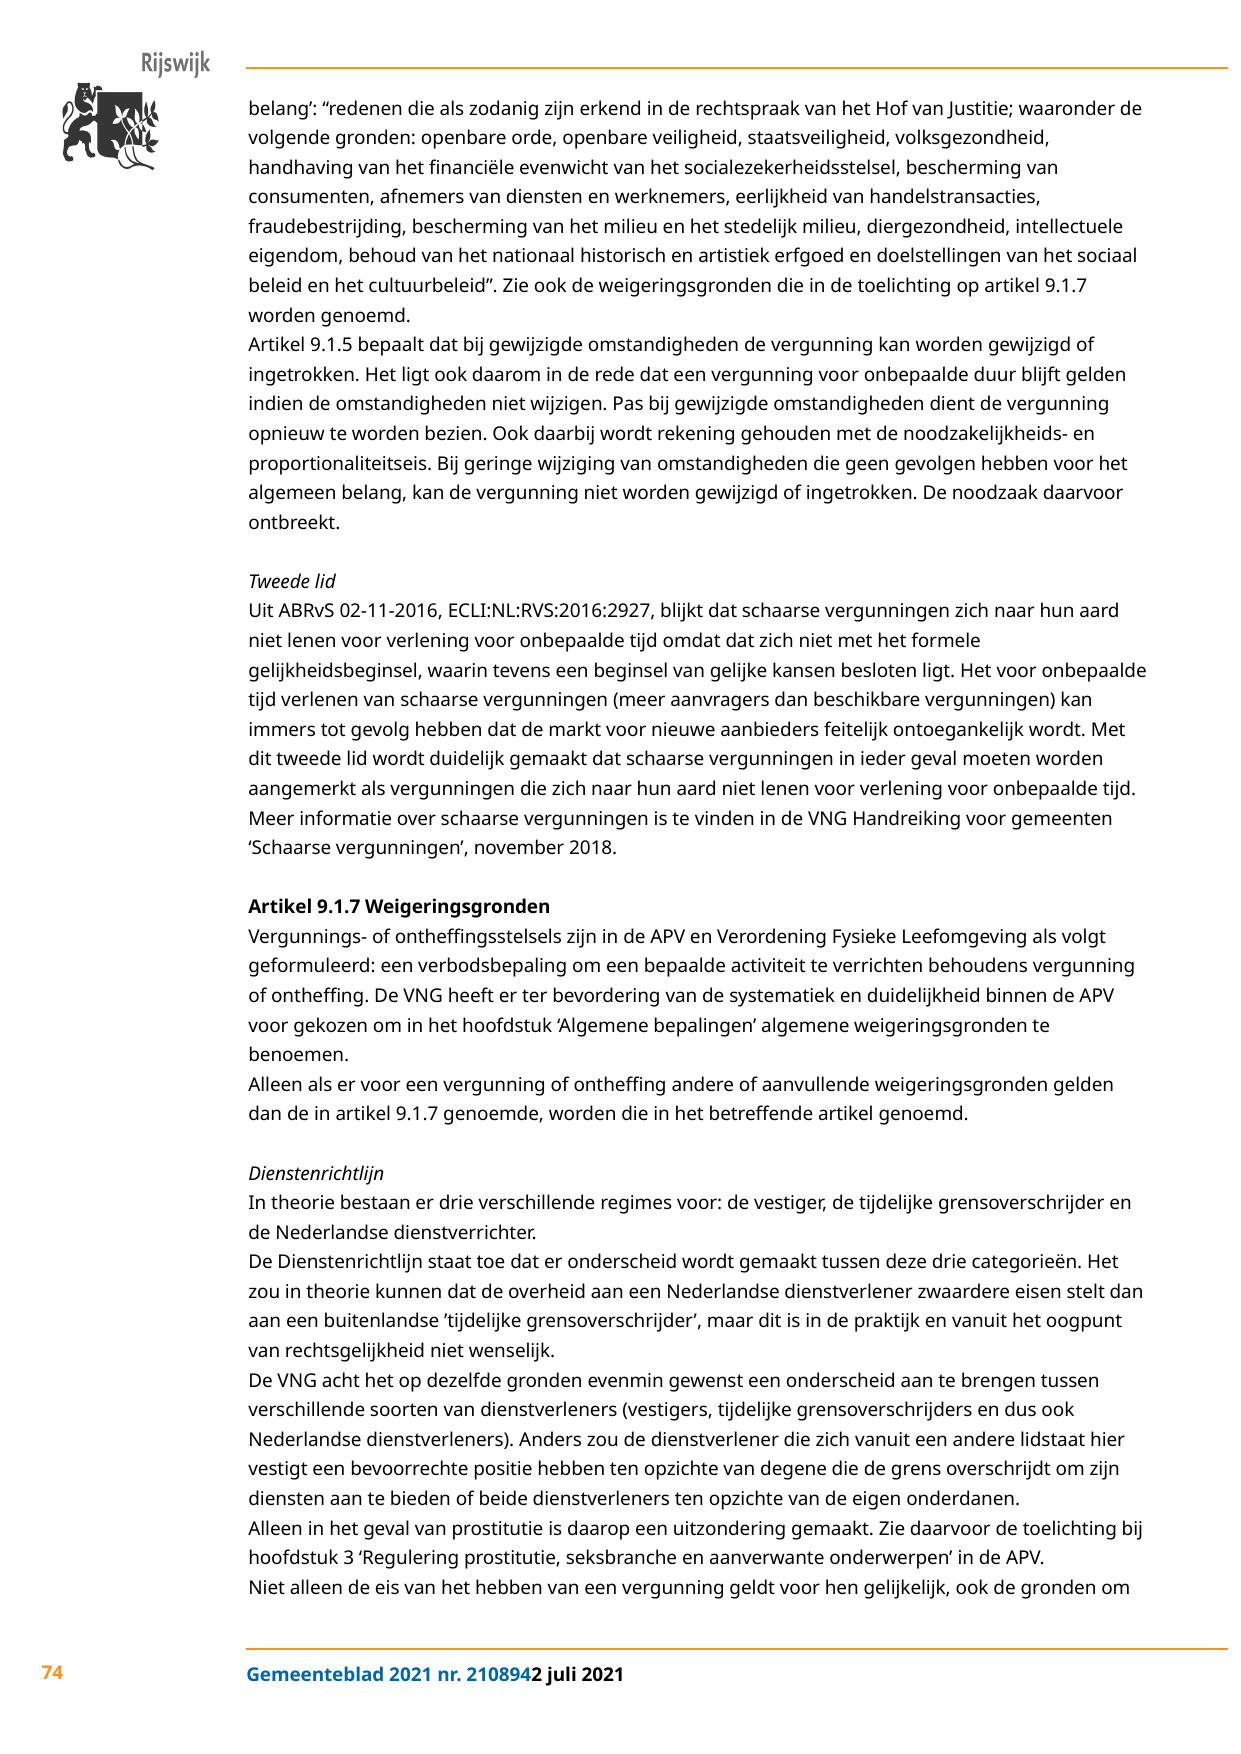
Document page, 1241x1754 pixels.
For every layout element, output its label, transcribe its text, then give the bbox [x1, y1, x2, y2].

text Artikel 9.1.5 bepaalt dat bij gewijzigde omstandigheden de vergunning kan worden gewijzigd of ingetrokken. Het ligt ook daarom in de rede dat een vergunning voor onbepaalde duur blijft gelden indien de omstandigheden niet wijzigen. Pas bij gewijzigde omstandigheden dient de vergunning opnieuw te worden bezien. Ook daarbij wordt rekening gehouden met de noodzakelijkheids- en proportionaliteitseis. Bij geringe wijziging van omstandigheden die geen gevolgen hebben voor het algemeen belang, kan de vergunning niet worden gewijzigd of ingetrokken. De noodzaak daarvoor ontbreekt. [248, 331, 1152, 535]
text belang’: “redenen die als zodanig zijn erkend in de rechtspraak van het Hof van Justitie; waaronder de volgende gronden: openbare orde, openbare veiligheid, staatsveiligheid, volksgezondheid, handhaving van het financiële evenwicht van het socialezekerheidsstelsel, bescherming van consumenten, afnemers van diensten en werknemers, eerlijkheid van handelstransacties, fraudebestrijding, bescherming van het milieu en het stedelijk milieu, diergezondheid, intellectuele eigendom, behoud van het nationaal historisch en artistiek erfgoed en doelstellingen van het sociaal beleid en het cultuurbeleid”. Zie ook de weigeringsgronden die in de toelichting op artikel 9.1.7 worden genoemd. [248, 95, 1152, 328]
text Tweede lid [248, 568, 1152, 594]
text Dienstenrichtlijn [248, 1160, 1152, 1186]
text Artikel 9.1.7 Weigeringsgronden [248, 893, 1152, 919]
text De VNG acht het op dezelfde gronden evenmin gewenst een onderscheid aan te brengen tussen verschillende soorten van dienstverleners (vestigers, tijdelijke grensoverschrijders en dus ook Nederlandse dienstverleners). Anders zou de dienstverlener die zich vanuit een andere lidstaat hier vestigt een bevoorrechte positie hebben ten opzichte van degene die de grens overschrijdt om zijn diensten aan te bieden of beide dienstverleners ten opzichte van de eigen onderdanen. [248, 1367, 1152, 1511]
text In theorie bestaan er drie verschillende regimes voor: de vestiger, de tijdelijke grensoverschrijder en de Nederlandse dienstverrichter. [248, 1189, 1152, 1245]
text Niet alleen de eis van het hebben van een vergunning geldt voor hen gelijkelijk, ook de gronden om [248, 1574, 1152, 1600]
text Alleen als er voor een vergunning of ontheffing andere of aanvullende weigeringsgronden gelden dan de in artikel 9.1.7 genoemde, worden die in het betreffende artikel genoemd. [248, 1071, 1152, 1126]
text Vergunnings- of ontheffingsstelsels zijn in de APV en Verordening Fysieke Leefomgeving als volgt geformuleerd: een verbodsbepaling om een bepaalde activiteit te verrichten behoudens vergunning of ontheffing. De VNG heeft er ter bevordering van de systematiek en duidelijkheid binnen de APV voor gekozen om in het hoofdstuk ‘Algemene bepalingen’ algemene weigeringsgronden te benoemen. [248, 923, 1152, 1067]
text Meer informatie over schaarse vergunningen is te vinden in de VNG Handreiking voor gemeenten ‘Schaarse vergunningen’, november 2018. [248, 805, 1152, 860]
text Uit ABRvS 02-11-2016, ECLI:NL:RVS:2016:2927, blijkt dat schaarse vergunningen zich naar hun aard niet lenen voor verlening voor onbepaalde tijd omdat dat zich niet met het formele gelijkheidsbeginsel, waarin tevens een beginsel van gelijke kansen besloten ligt. Het voor onbepaalde tijd verlenen van schaarse vergunningen (meer aanvragers dan beschikbare vergunningen) kan immers tot gevolg hebben dat de markt voor nieuwe aanbieders feitelijk ontoegankelijk wordt. Met dit tweede lid wordt duidelijk gemaakt dat schaarse vergunningen in ieder geval moeten worden aangemerkt als vergunningen die zich naar hun aard niet lenen voor verlening voor onbepaalde tijd. [248, 598, 1152, 801]
picture [41, 47, 231, 172]
text Alleen in het geval van prostitutie is daarop een uitzondering gemaakt. Zie daarvoor de toelichting bij hoofdstuk 3 ‘Regulering prostitutie, seksbranche en aanverwante onderwerpen’ in de APV. [248, 1515, 1152, 1570]
text De Dienstenrichtlijn staat toe dat er onderscheid wordt gemaakt tussen deze drie categorieën. Het zou in theorie kunnen dat de overheid aan een Nederlandse dienstverlener zwaardere eisen stelt dan aan een buitenlandse ’tijdelijke grensoverschrijder’, maar dit is in de praktijk en vanuit het oogpunt van rechtsgelijkheid niet wenselijk. [248, 1248, 1152, 1363]
